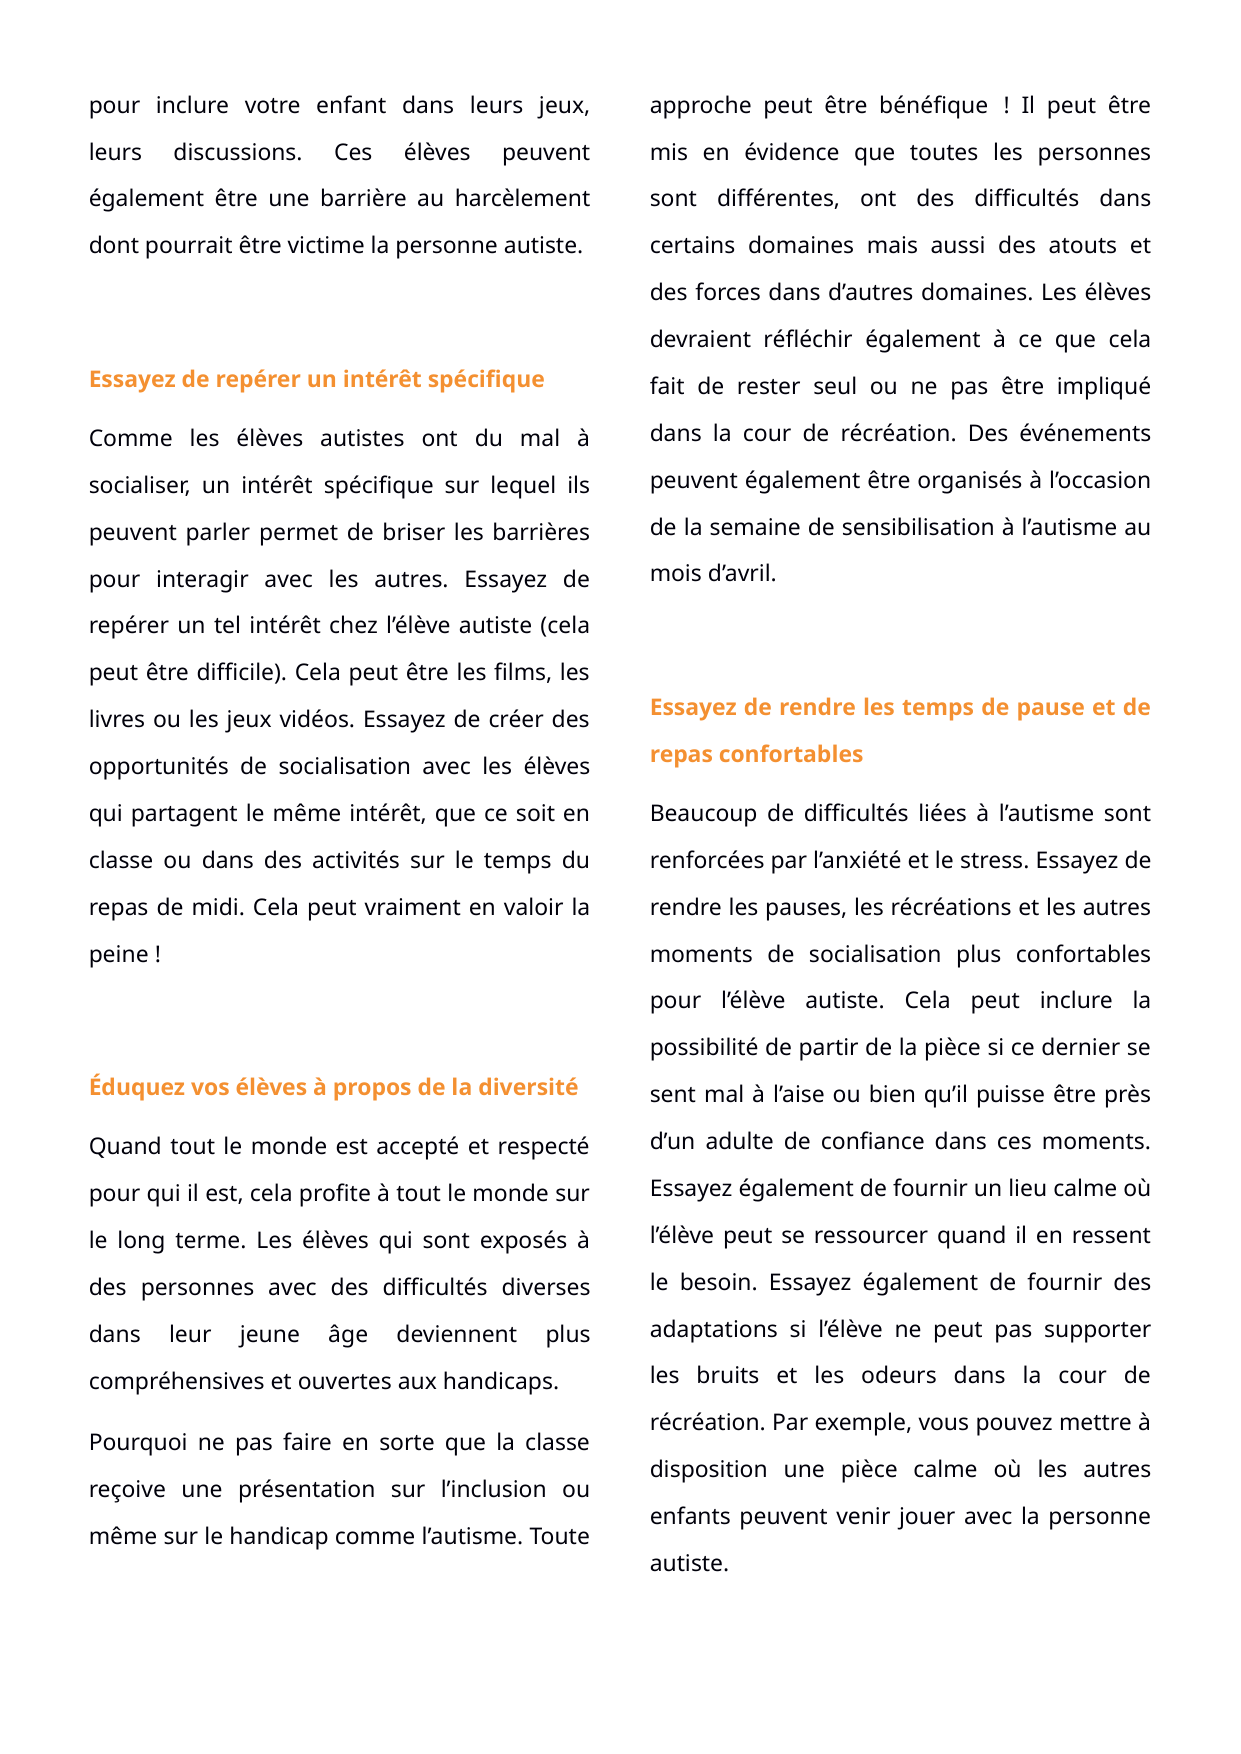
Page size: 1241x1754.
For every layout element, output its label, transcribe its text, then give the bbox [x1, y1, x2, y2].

text Comme les élèves autistes ont du mal à socialiser, un intérêt spécifique sur lequel ils peuvent parler permet de briser les barrières pour interagir avec les autres. Essayez de repérer un tel intérêt chez l’élève autiste (cela peut être difficile). Cela peut être les films, les livres ou les jeux vidéos. Essayez de créer des opportunités de socialisation avec les élèves qui partagent le même intérêt, que ce soit en classe ou dans des activités sur le temps du repas de midi. Cela peut vraiment en valoir la peine ! [88, 422, 591, 969]
text Pourquoi ne pas faire en sorte que la classe reçoive une présentation sur l’inclusion ou même sur le handicap comme l’autisme. Toute [88, 1426, 591, 1551]
text Quand tout le monde est accepté et respecté pour qui il est, cela profite à tout le monde sur le long terme. Les élèves qui sont exposés à des personnes avec des difficultés diverses dans leur jeune âge deviennent plus compréhensives et ouvertes aux handicaps. [88, 1130, 591, 1396]
text approche peut être bénéfique ! Il peut être mis en évidence que toutes les personnes sont différentes, ont des difficultés dans certains domaines mais aussi des atouts et des forces dans d’autres domaines. Les élèves devraient réfléchir également à ce que cela fait de rester seul ou ne pas être impliqué dans la cour de récréation. Des événements peuvent également être organisés à l’occasion de la semaine de sensibilisation à l’autisme au mois d’avril. [649, 88, 1152, 588]
subtitle Essayez de rendre les temps de pause et de repas confortables [649, 691, 1152, 769]
text Beaucoup de difficultés liées à l’autisme sont renforcées par l’anxiété et le stress. Essayez de rendre les pauses, les récréations et les autres moments de socialisation plus confortables pour l’élève autiste. Cela peut inclure la possibilité de partir de la pièce si ce dernier se sent mal à l’aise ou bien qu’il puisse être près d’un adulte de confiance dans ces moments. Essayez également de fournir un lieu calme où l’élève peut se ressourcer quand il en ressent le besoin. Essayez également de fournir des adaptations si l’élève ne peut pas supporter les bruits et les odeurs dans la cour de récréation. Par exemple, vous pouvez mettre à disposition une pièce calme où les autres enfants peuvent venir jouer avec la personne autiste. [649, 797, 1152, 1578]
text pour inclure votre enfant dans leurs jeux, leurs discussions. Ces élèves peuvent également être une barrière au harcèlement dont pourrait être victime la personne autiste. [88, 88, 591, 260]
subtitle Essayez de repérer un intérêt spécifique [88, 362, 591, 394]
subtitle Éduquez vos élèves à propos de la diversité [88, 1071, 591, 1102]
